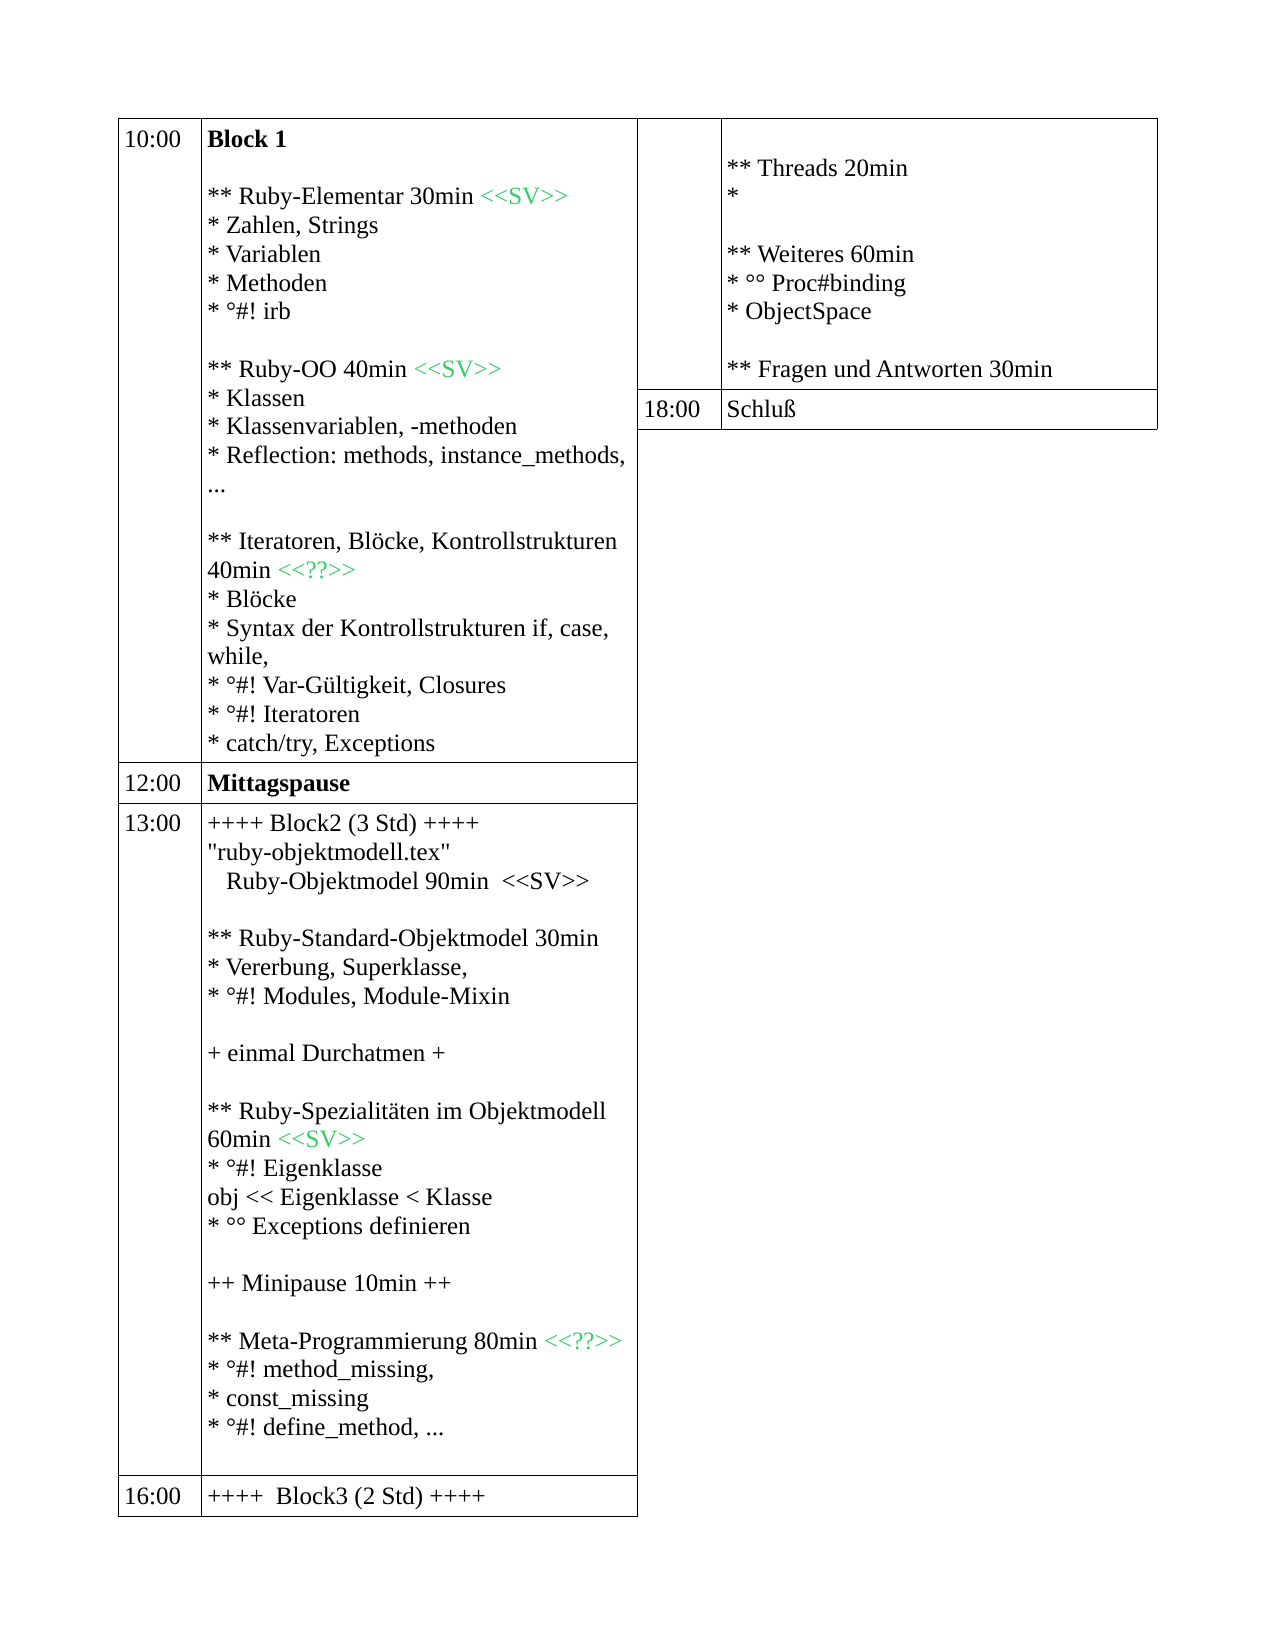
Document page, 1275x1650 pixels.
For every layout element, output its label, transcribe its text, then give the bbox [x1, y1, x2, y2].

table_cell Schluß [722, 390, 1157, 429]
table_cell 16:00 [119, 1476, 201, 1516]
table_cell 13:00 [119, 804, 201, 1475]
table_cell [638, 119, 721, 388]
table_cell 12:00 [119, 763, 201, 802]
table_cell ++++ Block3 (2 Std) ++++ [202, 1476, 637, 1516]
table_cell ** Threads 20min * ** Weiteres 60min * °° Proc#binding * ObjectSpace ** Fragen und Antworten 30min [722, 119, 1157, 388]
table_cell ++++ Block2 (3 Std) ++++ "ruby-objektmodell.tex" Ruby-Objektmodel 90min <<SV>> ** Ruby-Standard-Objektmodel 30min * Vererbung, Superklasse, * °#! Modules, Module-Mixin + einmal Durchatmen + ** Ruby-Spezialitäten im Objektmodell 60min <<SV>> * °#! Eigenklasse obj << Eigenklasse < Klasse * °° Exceptions definieren ++ Minipause 10min ++ ** Meta-Programmierung 80min <<??>> * °#! method_missing, * const_missing * °#! define_method, ... [202, 804, 637, 1475]
table_header Block 1 ** Ruby-Elementar 30min <<SV>> * Zahlen, Strings * Variablen * Methoden * °#! irb ** Ruby-OO 40min <<SV>> * Klassen * Klassenvariablen, -methoden * Reflection: methods, instance_methods, ... ** Iteratoren, Blöcke, Kontrollstrukturen 40min <<??>> * Blöcke * Syntax der Kontrollstrukturen if, case, while, * °#! Var-Gültigkeit, Closures * °#! Iteratoren * catch/try, Exceptions [202, 119, 637, 762]
table_header 10:00 [119, 119, 201, 762]
table_cell Mittagspause [202, 763, 637, 802]
table_cell 18:00 [638, 390, 721, 429]
